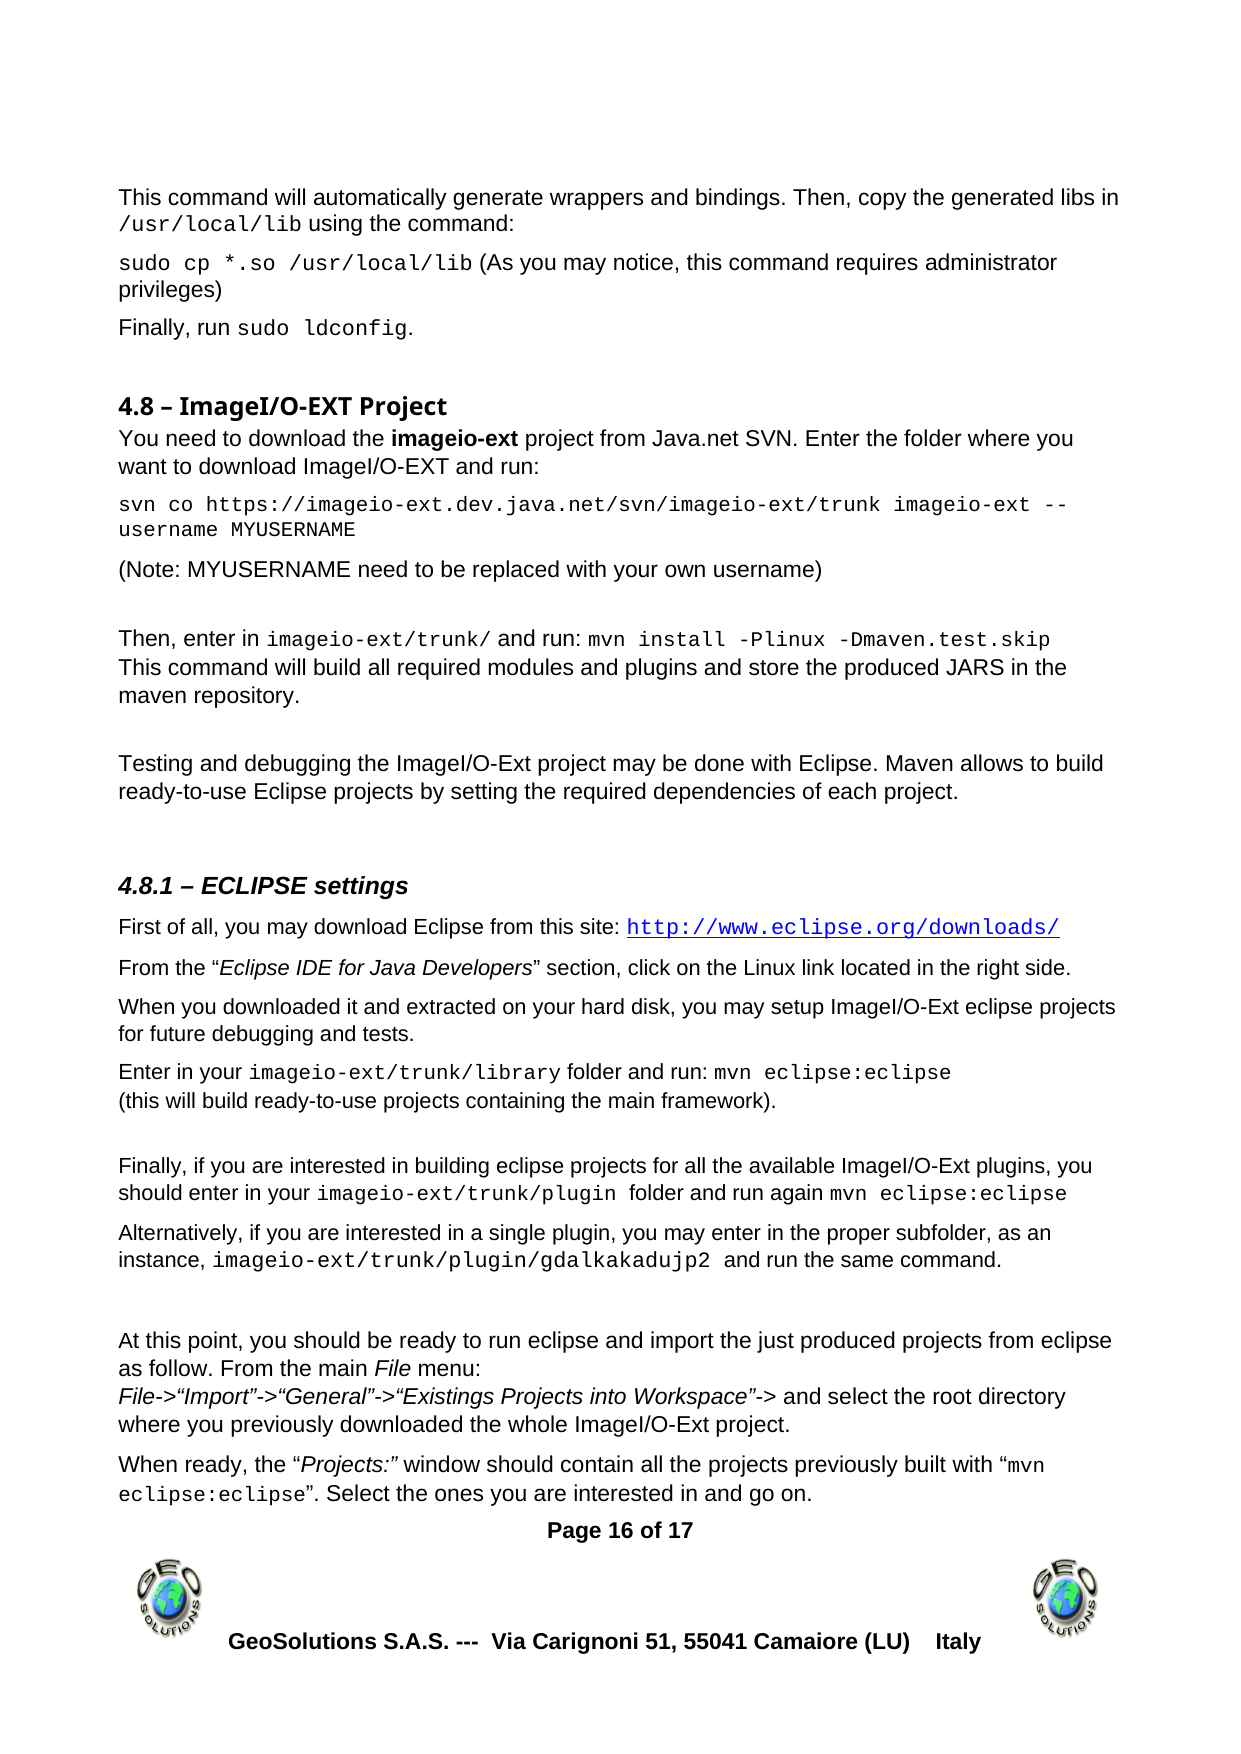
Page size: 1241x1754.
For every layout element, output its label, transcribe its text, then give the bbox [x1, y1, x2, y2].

text sudo cp *.so /usr/local/lib (As you may notice, this command requires administrator privileges) [118, 250, 1122, 303]
text Finally, run sudo ldconfig. [118, 314, 1122, 367]
text This command will automatically generate wrappers and bindings. Then, copy the generated libs in /usr/local/lib using the command: [118, 185, 1122, 238]
text (Note: MYUSERNAME need to be replaced with your own username) [118, 557, 1122, 611]
text Enter in your imageio-ext/trunk/library folder and run: mvn eclipse:eclipse (this will build ready-to-use projects containing the main framework). [118, 1060, 1122, 1113]
subtitle 4.8 – ImageI/O-EXT Project [118, 388, 1122, 422]
text From the “Eclipse IDE for Java Developers” section, click on the Linux link located in the right side. [118, 956, 1122, 980]
picture [134, 1552, 205, 1641]
text At this point, you should be ready to run eclipse and import the just produced projects from eclipse as follow. From the main File menu: File->“Import”->“General”->“Existings Projects into Workspace”-> and select the root directory where you previously downloaded the whole ImageI/O-Ext project. [118, 1327, 1122, 1437]
text svn co https://imageio-ext.dev.java.net/svn/imageio-ext/trunk imageio-ext --username MYUSERNAME [118, 493, 1122, 543]
text When ready, the “Projects:” window should contain all the projects previously built with “mvn eclipse:eclipse”. Select the ones you are interested in and go on. [118, 1452, 1122, 1508]
text You need to download the imageio-ext project from Java.net SVN. Enter the folder where you want to download ImageI/O-EXT and run: [118, 426, 1122, 479]
text Alternatively, if you are interested in a single plugin, you may enter in the proper subfolder, as an instance, imageio-ext/trunk/plugin/gdalkakadujp2 and run the same command. [118, 1221, 1122, 1274]
text Then, enter in imageio-ext/trunk/ and run: mvn install -Plinux -Dmaven.test.skip This command will build all required modules and plugins and store the produced JARS in the maven repository. [118, 625, 1122, 737]
subtitle 4.8.1 – ECLIPSE settings [118, 872, 1122, 900]
text Finally, if you are interested in building eclipse projects for all the available ImageI/O-Ext plugins, you should enter in your imageio-ext/trunk/plugin folder and run again mvn eclipse:eclipse [118, 1127, 1122, 1207]
text When you downloaded it and extracted on your hard disk, you may setup ImageI/O-Ext eclipse projects for future debugging and tests. [118, 994, 1122, 1046]
text First of all, you may download Eclipse from this site: http://www.eclipse.org/downloads/ [118, 915, 1122, 941]
text Testing and debugging the ImageI/O-Ext project may be done with Eclipse. Maven allows to build ready-to-use Eclipse projects by setting the required dependencies of each project. [118, 751, 1122, 804]
picture [1030, 1552, 1101, 1641]
